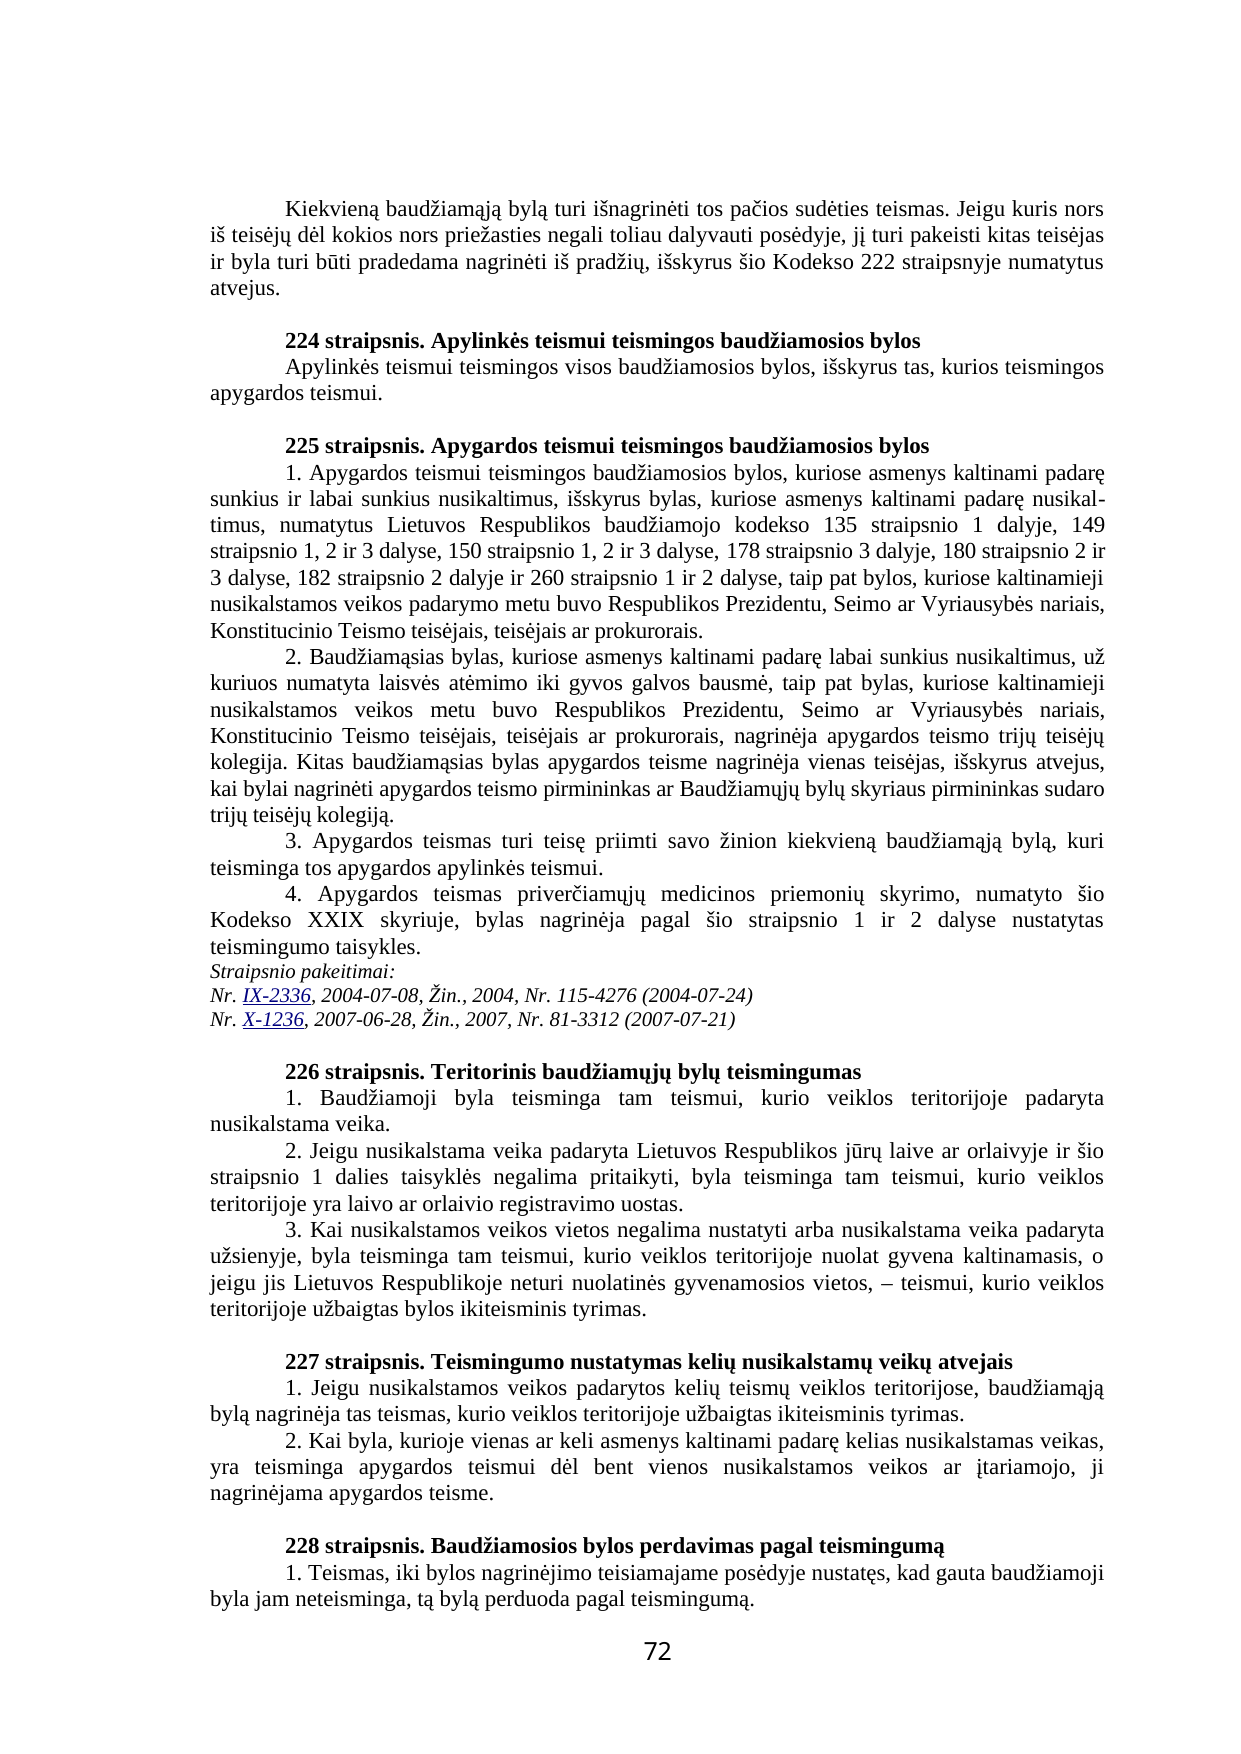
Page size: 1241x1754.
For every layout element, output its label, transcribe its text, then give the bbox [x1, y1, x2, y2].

text 3. Kai nusikalstamos veikos vietos negalima nustatyti arba nusikalstama veika padaryta užsienyje, byla teisminga tam teismui, kurio veiklos teritorijoje nuolat gyvena kaltinamasis, o jeigu jis Lietuvos Respublikoje neturi nuolatinės gyvenamosios vietos, – teismui, kurio veiklos teritorijoje užbaigtas bylos ikiteisminis tyrimas. [210, 1216, 1106, 1321]
text 2. Baudžiamąsias bylas, kuriose asmenys kaltinami padarę labai sunkius nusikaltimus, už kuriuos numatyta laisvės atėmimo iki gyvos galvos bausmė, taip pat bylas, kuriose kaltinamieji nusikalstamos veikos metu buvo Respublikos Prezidentu, Seimo ar Vyriausybės nariais, Konstitucinio Teismo teisėjais, teisėjais ar prokurorais, nagrinėja apygardos teismo trijų teisėjų kolegija. Kitas baudžiamąsias bylas apygardos teisme nagrinėja vienas teisėjas, išskyrus atvejus, kai bylai nagrinėti apygardos teismo pirmininkas ar Baudžiamųjų bylų skyriaus pirmininkas sudaro trijų teisėjų kolegiją. [210, 643, 1106, 827]
text 1. Jeigu nusikalstamos veikos padarytos kelių teismų veiklos teritorijose, baudžiamąją bylą nagrinėja tas teismas, kurio veiklos teritorijoje užbaigtas ikiteisminis tyrimas. [210, 1374, 1106, 1427]
text 228 straipsnis. Baudžiamosios bylos perdavimas pagal teismingumą [210, 1532, 1106, 1558]
text 2. Jeigu nusikalstama veika padaryta Lietuvos Respublikos jūrų laive ar orlaivyje ir šio straipsnio 1 dalies taisyklės negalima pritaikyti, byla teisminga tam teismui, kurio veiklos teritorijoje yra laivo ar orlaivio registravimo uostas. [210, 1137, 1106, 1216]
text 4. Apygardos teismas priverčiamųjų medicinos priemonių skyrimo, numatyto šio Kodekso XXIX skyriuje, bylas nagrinėja pagal šio straipsnio 1 ir 2 dalyse nustatytas teismingumo taisykles. [210, 880, 1106, 959]
text 226 straipsnis. Teritorinis baudžiamųjų bylų teismingumas [210, 1058, 1106, 1084]
text 225 straipsnis. Apygardos teismui teismingos baudžiamosios bylos [210, 432, 1106, 458]
text Kiekvieną baudžiamąją bylą turi išnagrinėti tos pačios sudėties teismas. Jeigu kuris nors iš teisėjų dėl kokios nors priežasties negali toliau dalyvauti posėdyje, jį turi pakeisti kitas teisėjas ir byla turi būti pradedama nagrinėti iš pradžių, išskyrus šio Kodekso 222 straipsnyje numatytus atvejus. [210, 195, 1106, 300]
text Apylinkės teismui teismingos visos baudžiamosios bylos, išskyrus tas, kurios teismingos apygardos teismui. [210, 353, 1106, 406]
text 1. Teismas, iki bylos nagrinėjimo teisiamajame posėdyje nustatęs, kad gauta baudžiamoji byla jam neteisminga, tą bylą perduoda pagal teismingumą. [210, 1558, 1106, 1611]
text 1. Baudžiamoji byla teisminga tam teismui, kurio veiklos teritorijoje padaryta nusikalstama veika. [210, 1084, 1106, 1137]
text 3. Apygardos teismas turi teisę priimti savo žinion kiekvieną baudžiamąją bylą, kuri teisminga tos apygardos apylinkės teismui. [210, 827, 1106, 880]
text 1. Apygardos teismui teismingos baudžiamosios bylos, kuriose asmenys kaltinami padarę sunkius ir labai sunkius nusikaltimus, išskyrus bylas, kuriose asmenys kaltinami padarę nusikal­timus, numatytus Lietuvos Respublikos baudžiamojo kodekso 135 straipsnio 1 dalyje, 149 straipsnio 1, 2 ir 3 dalyse, 150 straipsnio 1, 2 ir 3 dalyse, 178 straipsnio 3 dalyje, 180 straipsnio 2 ir 3 dalyse, 182 straipsnio 2 dalyje ir 260 straipsnio 1 ir 2 dalyse, taip pat bylos, kuriose kaltinamieji nusikalstamos veikos padarymo metu buvo Respublikos Prezidentu, Seimo ar Vyriausybės nariais, Konsti­tucinio Teismo teisėjais, teisėjais ar prokurorais. [210, 458, 1106, 643]
text 227 straipsnis. Teismingumo nustatymas kelių nusikalstamų veikų atvejais [285, 1348, 1106, 1374]
text 224 straipsnis. Apylinkės teismui teismingos baudžiamosios bylos [210, 327, 1106, 353]
text Nr. IX-2336, 2004-07-08, Žin., 2004, Nr. 115-4276 (2004-07-24) [210, 983, 1106, 1007]
text 2. Kai byla, kurioje vienas ar keli asmenys kaltinami padarę kelias nusikalstamas veikas, yra teisminga apygardos teismui dėl bent vienos nusikalstamos veikos ar įtariamojo, ji nagrinėjama apygardos teisme. [210, 1427, 1106, 1506]
text Nr. X-1236, 2007-06-28, Žin., 2007, Nr. 81-3312 (2007-07-21) [210, 1007, 1106, 1031]
text Straipsnio pakeitimai: [210, 959, 1106, 983]
